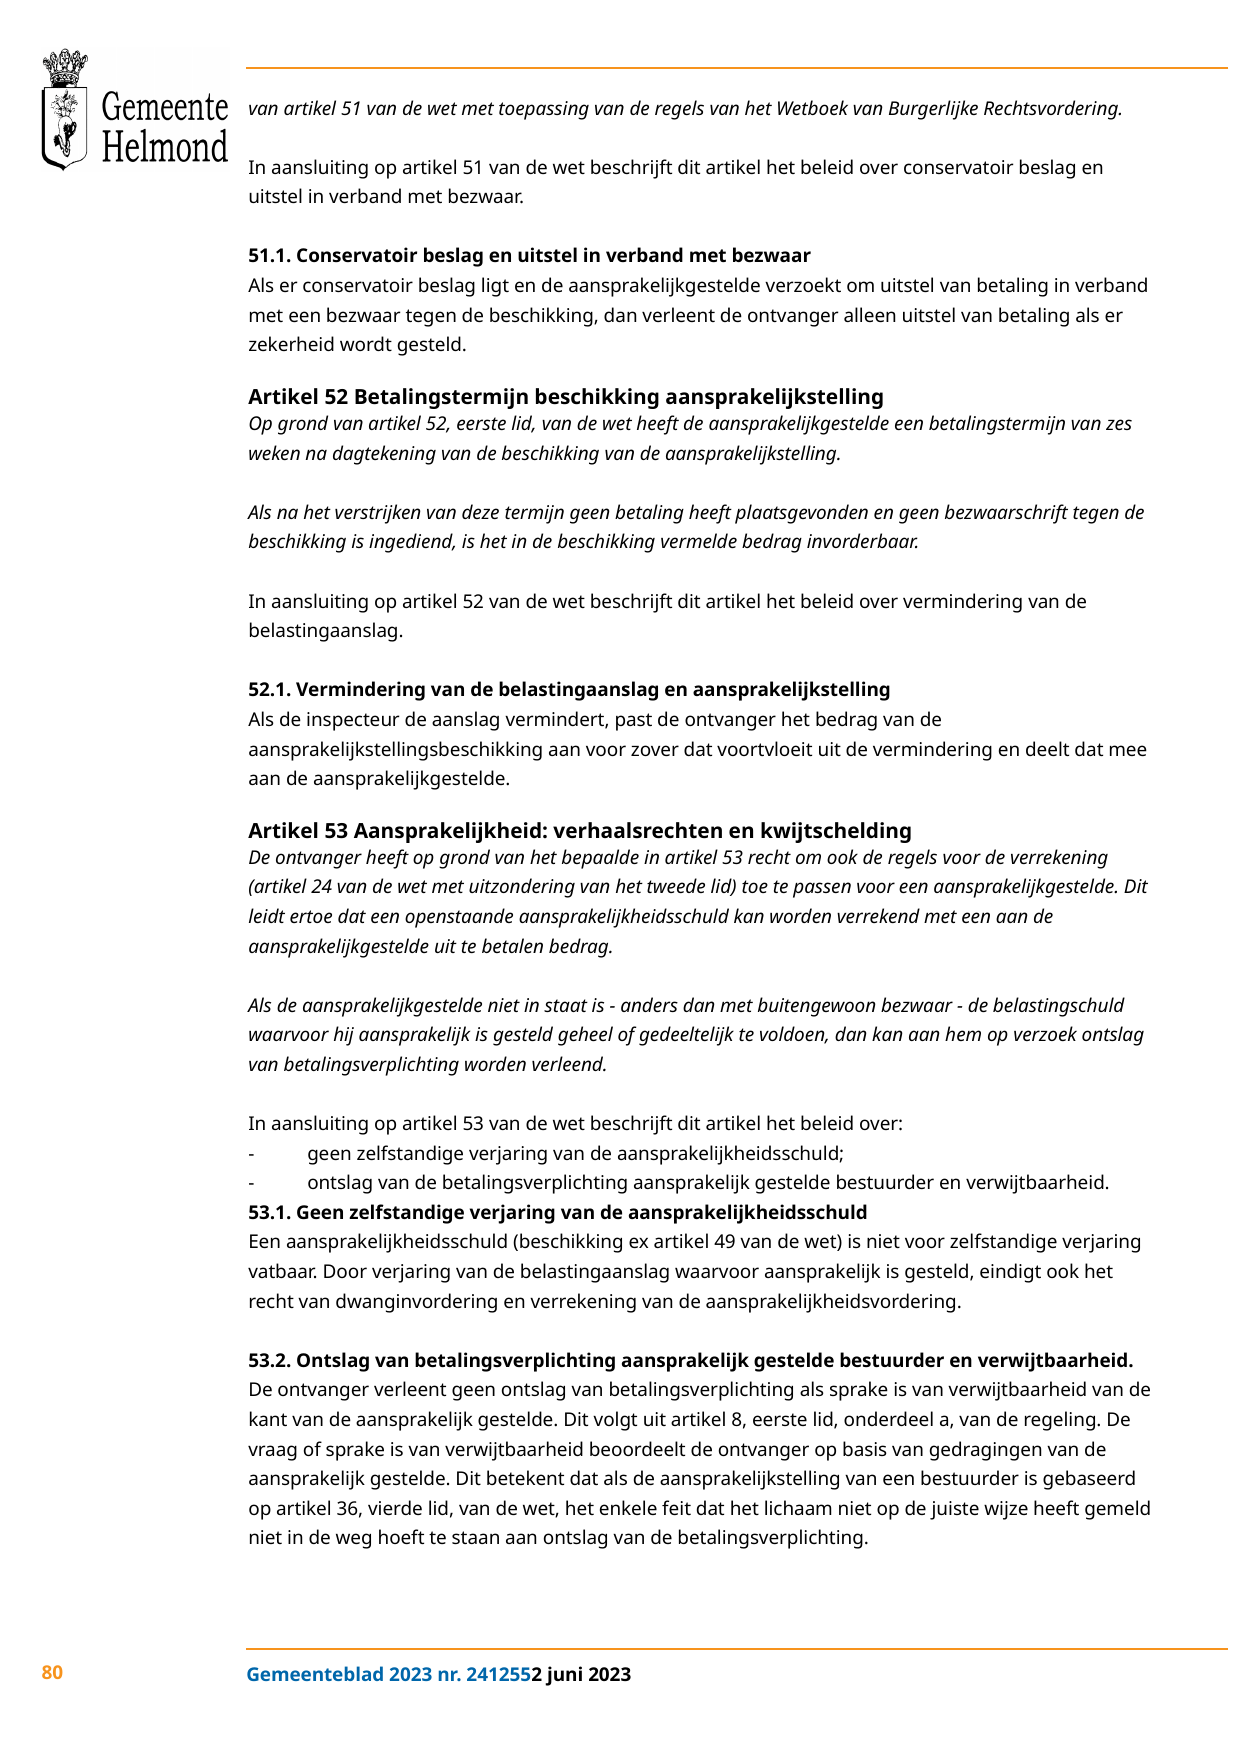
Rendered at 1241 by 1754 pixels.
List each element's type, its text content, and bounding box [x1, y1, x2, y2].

text 52.1. Vermindering van de belastingaanslag en aansprakelijkstelling [248, 677, 1152, 702]
text In aansluiting op artikel 51 van de wet beschrijft dit artikel het beleid over conservatoir beslag en uitstel in verband met bezwaar. [248, 154, 1152, 209]
text van artikel 51 van de wet met toepassing van de regels van het Wetboek van Burgerlijke Rechtsvordering. [248, 95, 1152, 121]
text Als na het verstrijken van deze termijn geen betaling heeft plaatsgevonden en geen bezwaarschrift tegen de beschikking is ingediend, is het in de beschikking vermelde bedrag invorderbaar. [248, 499, 1152, 554]
text Op grond van artikel 52, eerste lid, van de wet heeft de aansprakelijkgestelde een betalingstermijn van zes weken na dagtekening van de beschikking van de aansprakelijkstelling. [248, 410, 1152, 466]
text Als de aansprakelijkgestelde niet in staat is - anders dan met buitengewoon bezwaar - de belastingschuld waarvoor hij aansprakelijk is gesteld geheel of gedeeltelijk te voldoen, dan kan aan hem op verzoek ontslag van betalingsverplichting worden verleend. [248, 992, 1152, 1077]
list geen zelfstandige verjaring van de aansprakelijkheidsschuld; [248, 1140, 1152, 1166]
text Artikel 52 Betalingstermijn beschikking aansprakelijkstelling [248, 382, 1152, 410]
text Als er conservatoir beslag ligt en de aansprakelijkgestelde verzoekt om uitstel van betaling in verband met een bezwaar tegen de beschikking, dan verleent de ontvanger alleen uitstel van betaling als er zekerheid wordt gesteld. [248, 272, 1152, 357]
text 51.1. Conservatoir beslag en uitstel in verband met bezwaar [248, 243, 1152, 268]
text Een aansprakelijkheidsschuld (beschikking ex artikel 49 van de wet) is niet voor zelfstandige verjaring vatbaar. Door verjaring van de belastingaanslag waarvoor aansprakelijk is gesteld, eindigt ook het recht van dwanginvordering en verrekening van de aansprakelijkheidsvordering. [248, 1229, 1152, 1314]
picture [41, 47, 231, 172]
text In aansluiting op artikel 53 van de wet beschrijft dit artikel het beleid over: [248, 1110, 1152, 1136]
text De ontvanger verleent geen ontslag van betalingsverplichting als sprake is van verwijtbaarheid van de kant van de aansprakelijk gestelde. Dit volgt uit artikel 8, eerste lid, onderdeel a, van de regeling. De vraag of sprake is van verwijtbaarheid beoordeelt de ontvanger op basis van gedragingen van de aansprakelijk gestelde. Dit betekent dat als de aansprakelijkstelling van een bestuurder is gebaseerd op artikel 36, vierde lid, van de wet, het enkele feit dat het lichaam niet op de juiste wijze heeft gemeld niet in de weg hoeft te staan aan ontslag van de betalingsverplichting. [248, 1377, 1152, 1550]
text 53.2. Ontslag van betalingsverplichting aansprakelijk gestelde bestuurder en verwijtbaarheid. [248, 1347, 1152, 1373]
text 53.1. Geen zelfstandige verjaring van de aansprakelijkheidsschuld [248, 1199, 1152, 1225]
text In aansluiting op artikel 52 van de wet beschrijft dit artikel het beleid over vermindering van de belastingaanslag. [248, 588, 1152, 643]
text Artikel 53 Aansprakelijkheid: verhaalsrechten en kwijtschelding [248, 816, 1152, 844]
text De ontvanger heeft op grond van het bepaalde in artikel 53 recht om ook de regels voor de verrekening (artikel 24 van de wet met uitzondering van het tweede lid) toe te passen voor een aansprakelijkgestelde. Dit leidt ertoe dat een openstaande aansprakelijkheidsschuld kan worden verrekend met een aan de aansprakelijkgestelde uit te betalen bedrag. [248, 844, 1152, 959]
list ontslag van de betalingsverplichting aansprakelijk gestelde bestuurder en verwijtbaarheid. [248, 1169, 1152, 1195]
text Als de inspecteur de aanslag vermindert, past de ontvanger het bedrag van de aansprakelijkstellingsbeschikking aan voor zover dat voortvloeit uit de vermindering en deelt dat mee aan de aansprakelijkgestelde. [248, 706, 1152, 791]
